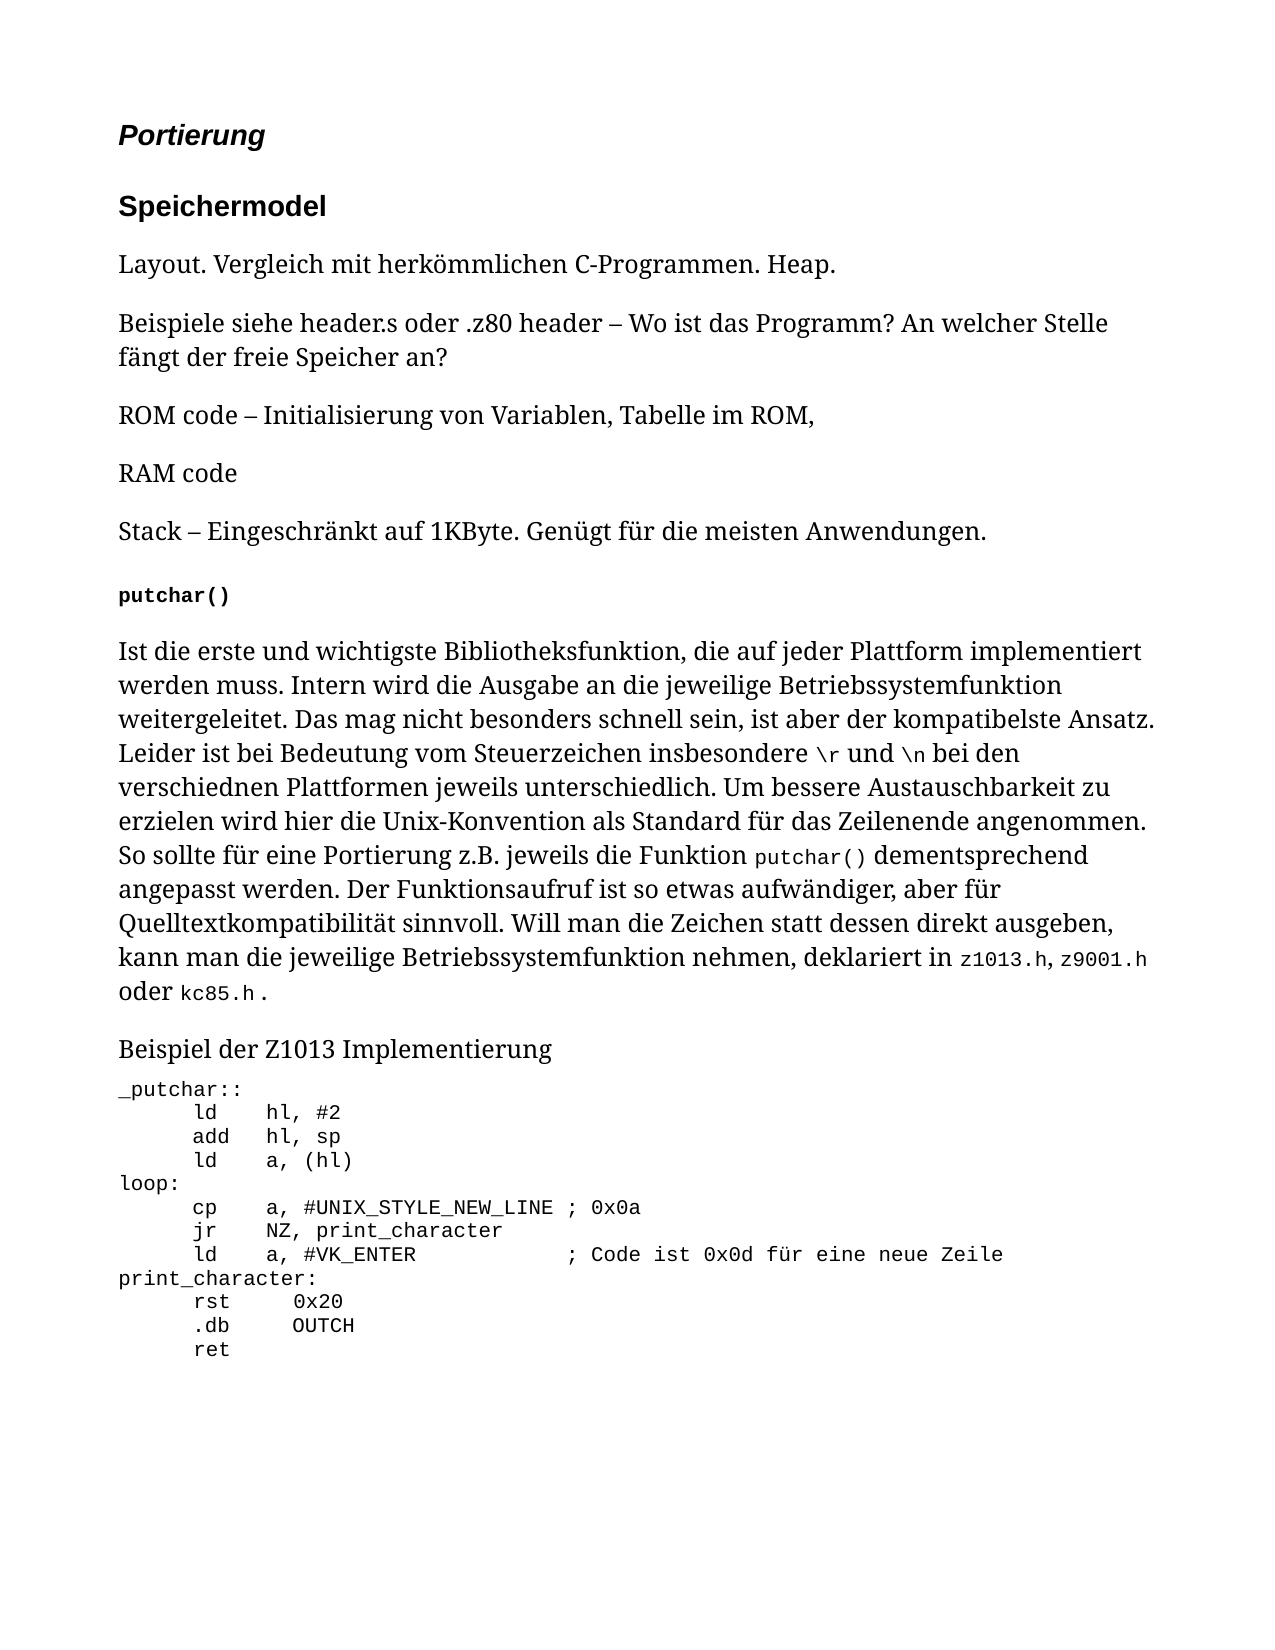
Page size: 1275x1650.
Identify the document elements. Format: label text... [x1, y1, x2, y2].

text jr NZ, print_character [118, 1221, 1157, 1244]
text .db OUTCH [118, 1315, 1157, 1339]
subtitle Portierung [118, 118, 1157, 152]
text loop: [118, 1173, 1157, 1197]
text cp a, #UNIX_STYLE_NEW_LINE ; 0x0a [118, 1197, 1157, 1221]
text Stack – Eingeschränkt auf 1KByte. Genügt für die meisten Anwendungen. [118, 514, 1157, 548]
subtitle putchar() [118, 585, 1157, 609]
text Beispiele siehe header.s oder .z80 header – Wo ist das Programm? An welcher Stelle fängt der freie Speicher an? [118, 305, 1157, 373]
text ret [118, 1339, 1157, 1362]
text rst 0x20 [118, 1291, 1157, 1315]
text ld a, #VK_ENTER ; Code ist 0x0d für eine neue Zeile [118, 1244, 1157, 1268]
text ld hl, #2 [118, 1102, 1157, 1126]
text Layout. Vergleich mit herkömmlichen C-Programmen. Heap. [118, 247, 1157, 281]
text Beispiel der Z1013 Implementierung [118, 1032, 1157, 1066]
text add hl, sp [118, 1126, 1157, 1149]
text ROM code – Initialisierung von Variablen, Tabelle im ROM, [118, 397, 1157, 432]
text Ist die erste und wichtigste Bibliotheksfunktion, die auf jeder Plattform implementiert werden muss. Intern wird die Ausgabe an die jeweilige Betriebssystemfunktion weitergeleitet. Das mag nicht besonders schnell sein, ist aber der kompatibelste Ansatz. Leider ist bei Bedeutung vom Steuerzeichen insbesondere \r und \n bei den verschiednen Plattformen jeweils unterschiedlich. Um bessere Austauschbarkeit zu erzielen wird hier die Unix-Konvention als Standard für das Zeilenende angenommen. So sollte für eine Portierung z.B. jeweils die Funktion putchar() dementsprechend angepasst werden. Der Funktionsaufruf ist so etwas aufwändiger, aber für Quelltextkompatibilität sinnvoll. Will man die Zeichen statt dessen direkt ausgeben, kann man die jeweilige Betriebssystemfunktion nehmen, deklariert in z1013.h, z9001.h oder kc85.h . [118, 633, 1157, 1008]
subtitle Speichermodel [118, 189, 1157, 223]
text _putchar:: [118, 1079, 1157, 1102]
text print_character: [118, 1268, 1157, 1291]
text RAM code [118, 456, 1157, 490]
text ld a, (hl) [118, 1149, 1157, 1173]
